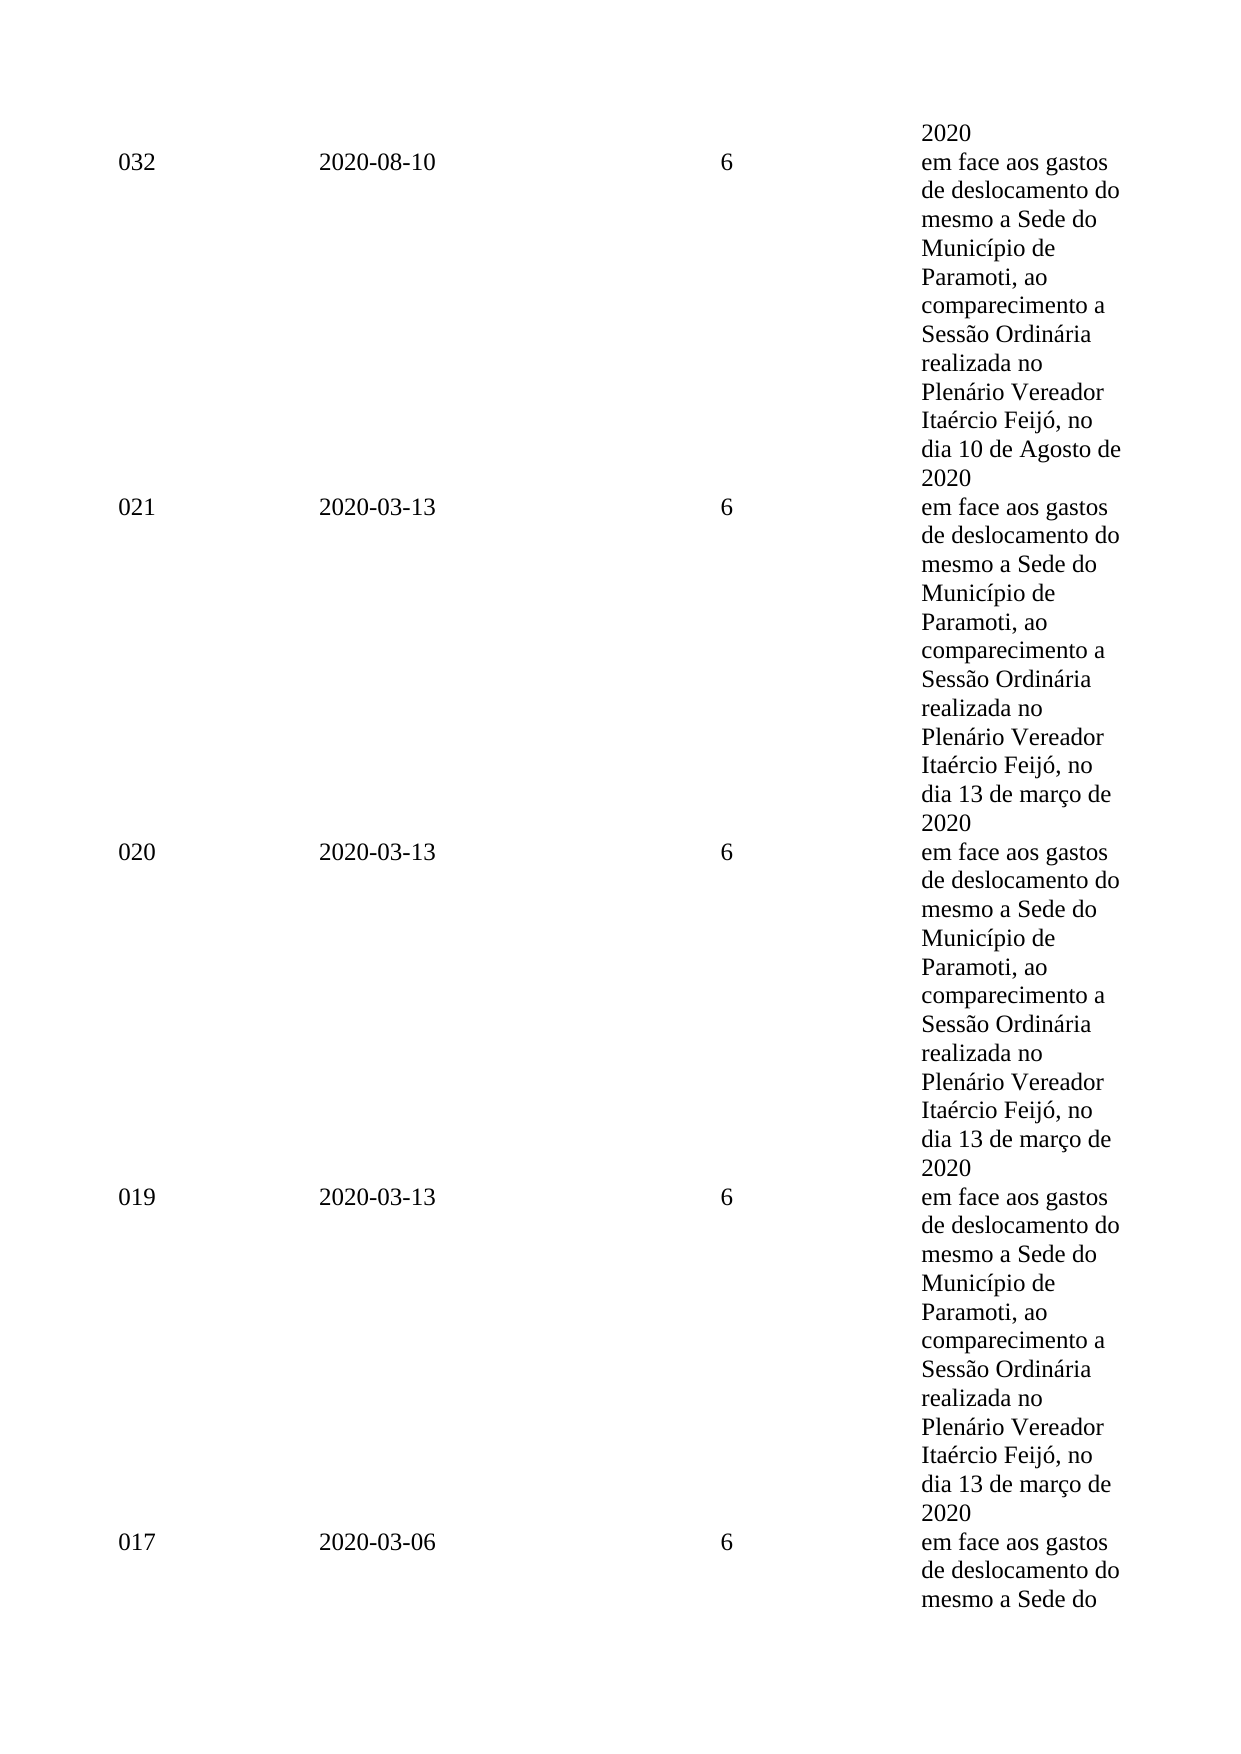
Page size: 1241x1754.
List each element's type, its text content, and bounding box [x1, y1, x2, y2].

table_cell [520, 1527, 720, 1613]
table_cell [520, 837, 720, 1182]
table_cell 019 [118, 1182, 319, 1527]
table_cell [520, 118, 720, 147]
table_cell 2020-03-13 [319, 1182, 519, 1527]
table_cell em face aos gastos de deslocamento do mesmo a Sede do Município de Paramoti, ao comparecimento a Sessão Ordinária realizada no Plenário Vereador Itaércio Feijó, no dia 13 de março de 2020 [921, 1182, 1122, 1527]
table_cell 6 [720, 1182, 921, 1527]
table_cell 6 [720, 492, 921, 837]
table_cell [118, 118, 319, 147]
table_cell 2020-03-06 [319, 1527, 519, 1613]
table_cell [520, 492, 720, 837]
table_cell [720, 118, 921, 147]
table_cell em face aos gastos de deslocamento do mesmo a Sede do Município de Paramoti, ao comparecimento a Sessão Ordinária realizada no Plenário Vereador Itaércio Feijó, no dia 13 de março de 2020 [921, 492, 1122, 837]
table_cell em face aos gastos de deslocamento do mesmo a Sede do Município de Paramoti, ao comparecimento a Sessão Ordinária realizada no Plenário Vereador Itaércio Feijó, no dia 10 de Agosto de 2020 [921, 147, 1122, 492]
table_cell [520, 1182, 720, 1527]
table_cell 021 [118, 492, 319, 837]
table_cell 6 [720, 837, 921, 1182]
table_cell 6 [720, 147, 921, 492]
table_cell em face aos gastos de deslocamento do mesmo a Sede do Município de Paramoti, ao comparecimento a Sessão Ordinária realizada no Plenário Vereador Itaércio Feijó, no dia 13 de março de 2020 [921, 837, 1122, 1182]
table_cell 2020-03-13 [319, 492, 519, 837]
table_cell 032 [118, 147, 319, 492]
table_cell 020 [118, 837, 319, 1182]
table_cell 2020 [921, 118, 1122, 147]
table_cell 017 [118, 1527, 319, 1613]
table_cell 2020-03-13 [319, 837, 519, 1182]
table_cell 6 [720, 1527, 921, 1613]
table_cell [520, 147, 720, 492]
table_cell [319, 118, 519, 147]
table_cell 2020-08-10 [319, 147, 519, 492]
table_cell em face aos gastos de deslocamento do mesmo a Sede do [921, 1527, 1122, 1613]
